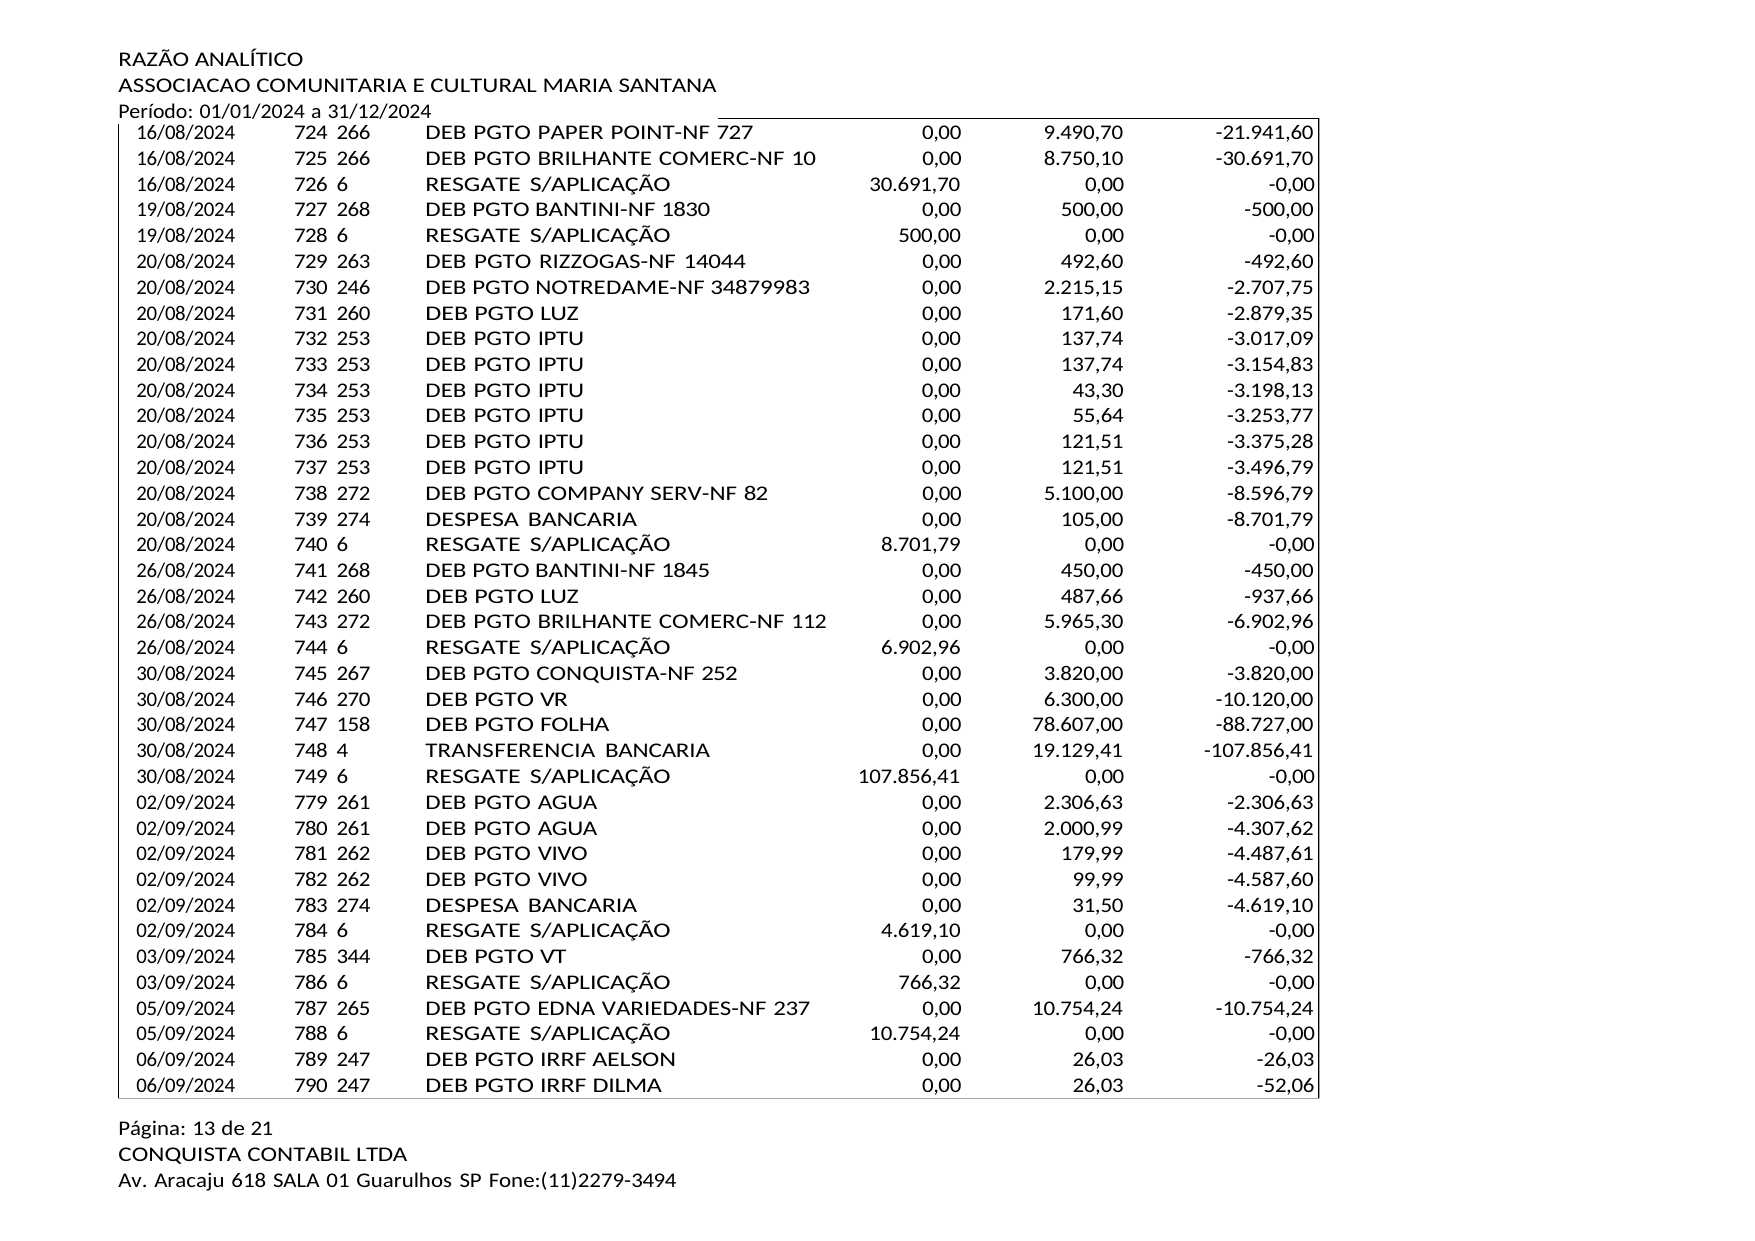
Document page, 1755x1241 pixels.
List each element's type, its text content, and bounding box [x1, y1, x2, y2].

text 785 [294, 943, 332, 969]
text 30/08/2024 [136, 660, 244, 686]
text 265 [336, 995, 421, 1020]
text 2.000,99 [1043, 815, 1128, 840]
text 0,00 [826, 480, 962, 505]
text 267 [336, 660, 421, 686]
text 0,00 [826, 1046, 961, 1072]
text 137,74 [1061, 351, 1128, 376]
text 30/08/2024 [136, 686, 244, 711]
text 274 [336, 506, 421, 531]
text 728 [294, 222, 332, 248]
text 16/08/2024 [136, 171, 244, 196]
text -937,66 [1244, 583, 1318, 608]
text 3.820,00 [1043, 660, 1128, 686]
text 743 [294, 609, 332, 634]
text RESGATE S/APLICAÇÃO [425, 222, 826, 248]
text 78.607,00 [1032, 712, 1128, 737]
text DEB PGTO BRILHANTE COMERC-NF 112 [425, 609, 826, 634]
text -0,00 [1128, 918, 1315, 943]
text -3.496,79 [1227, 454, 1318, 479]
text -0,00 [1128, 171, 1315, 196]
text DEB PGTO IPTU [425, 403, 826, 428]
text -3.253,77 [1227, 403, 1318, 428]
text 5.100,00 [1043, 480, 1128, 505]
text -8.701,79 [1227, 506, 1318, 531]
text 30/08/2024 [136, 712, 244, 737]
text 729 [294, 248, 332, 273]
text 0,00 [826, 377, 961, 402]
text 0,00 [826, 815, 961, 840]
text 253 [336, 325, 421, 351]
text 786 [294, 969, 332, 994]
text RESGATE S/APLICAÇÃO [425, 969, 826, 994]
text 19/08/2024 [136, 197, 244, 222]
text 737 [294, 454, 332, 479]
text -3.375,28 [1227, 428, 1318, 454]
text -500,00 [1244, 197, 1318, 222]
text Período: 01/01/2024 a 31/12/2024 [118, 98, 718, 123]
text 20/08/2024 [136, 480, 244, 505]
text -107.856,41 [1204, 737, 1318, 763]
text 26/08/2024 [136, 557, 244, 582]
text 734 [294, 377, 332, 402]
text 6 [336, 763, 421, 788]
text 270 [336, 686, 421, 711]
text 20/08/2024 [136, 506, 244, 531]
text 03/09/2024 [136, 969, 244, 994]
text DEB PGTO AGUA [425, 815, 826, 840]
text 99,99 [1072, 866, 1128, 891]
text -4.487,61 [1227, 840, 1318, 866]
text 10.754,24 [869, 1021, 965, 1046]
text DEB PGTO LUZ [425, 583, 826, 608]
text 30.691,70 [869, 171, 965, 196]
text DESPESA BANCARIA [425, 506, 826, 531]
text 732 [294, 325, 332, 351]
text 0,00 [826, 943, 961, 969]
text 20/08/2024 [136, 428, 244, 454]
text 0,00 [826, 1072, 961, 1097]
text 747 [294, 712, 332, 737]
text 766,32 [898, 969, 965, 994]
text 272 [336, 480, 421, 505]
text RAZÃO ANALÍTICO [118, 46, 718, 72]
text 260 [336, 300, 421, 325]
text 744 [294, 634, 332, 660]
text DEB PGTO BANTINI-NF 1830 [425, 197, 826, 222]
text -3.820,00 [1227, 660, 1318, 686]
text 741 [294, 557, 332, 582]
text -0,00 [1128, 531, 1315, 557]
text 0,00 [826, 686, 962, 711]
text 746 [294, 686, 332, 711]
text 787 [294, 995, 332, 1020]
text -0,00 [1128, 969, 1315, 994]
text RESGATE S/APLICAÇÃO [425, 1021, 826, 1046]
text 26,03 [1072, 1046, 1128, 1072]
text 30/08/2024 [136, 737, 244, 763]
text 268 [336, 197, 421, 222]
text 0,00 [826, 737, 961, 763]
text -10.120,00 [1216, 686, 1318, 711]
text 779 [294, 789, 332, 814]
text 0,00 [826, 145, 962, 171]
text 789 [294, 1046, 332, 1072]
text 0,00 [826, 840, 961, 866]
text 0,00 [826, 789, 961, 814]
text 55,64 [1072, 403, 1128, 428]
text Página: 13 de 21 [118, 1115, 683, 1141]
text 0,00 [826, 248, 962, 273]
text DEB PGTO IRRF AELSON [425, 1046, 826, 1072]
text DEB PGTO BRILHANTE COMERC-NF 10 [425, 145, 826, 171]
text 253 [336, 454, 421, 479]
text ASSOCIACAO COMUNITARIA E CULTURAL MARIA SANTANA [118, 72, 718, 97]
text 6.300,00 [1043, 686, 1128, 711]
text 748 [294, 737, 332, 763]
text 0,00 [826, 300, 961, 325]
text DEB PGTO LUZ [425, 300, 826, 325]
text -4.587,60 [1227, 866, 1318, 891]
text -30.691,70 [1216, 145, 1318, 171]
text DEB PGTO VIVO [425, 840, 826, 866]
text 05/09/2024 [136, 995, 244, 1020]
text 107.856,41 [858, 763, 965, 788]
text 0,00 [826, 197, 961, 222]
text 253 [336, 351, 421, 376]
text DEB PGTO IPTU [425, 377, 826, 402]
text 20/08/2024 [136, 300, 244, 325]
text 0,00 [965, 531, 1124, 557]
text -88.727,00 [1216, 712, 1318, 737]
text 724 [294, 119, 332, 145]
text 784 [294, 918, 332, 943]
text 736 [294, 428, 332, 454]
text 05/09/2024 [136, 1021, 244, 1046]
text -2.306,63 [1227, 789, 1318, 814]
text DEB PGTO EDNA VARIEDADES-NF 237 [425, 995, 826, 1020]
text 6 [336, 969, 421, 994]
text 261 [336, 789, 421, 814]
text -2.707,75 [1227, 274, 1318, 299]
text 19/08/2024 [136, 222, 244, 248]
text 733 [294, 351, 332, 376]
text 268 [336, 557, 421, 582]
text -52,06 [1128, 1072, 1315, 1097]
text -26,03 [1128, 1046, 1315, 1072]
text -0,00 [1128, 222, 1315, 248]
text DEB PGTO IPTU [425, 325, 826, 351]
text 788 [294, 1021, 332, 1046]
text 500,00 [1061, 197, 1128, 222]
text DEB PGTO IRRF DILMA [425, 1072, 826, 1097]
text 2.215,15 [1043, 274, 1128, 299]
text 20/08/2024 [136, 377, 244, 402]
text 6 [336, 634, 421, 660]
text DEB PGTO RIZZOGAS-NF 14044 [425, 248, 826, 273]
text -21.941,60 [1216, 119, 1318, 145]
text 02/09/2024 [136, 840, 244, 866]
text DEB PGTO FOLHA [425, 712, 826, 737]
text 262 [336, 840, 421, 866]
text 9.490,70 [1043, 119, 1128, 145]
text 0,00 [826, 866, 961, 891]
text 0,00 [965, 918, 1124, 943]
text 20/08/2024 [136, 248, 244, 273]
text 262 [336, 866, 421, 891]
text DESPESA BANCARIA [425, 892, 826, 917]
text 0,00 [826, 274, 961, 299]
text 246 [336, 274, 421, 299]
text -0,00 [1128, 1021, 1315, 1046]
text 783 [294, 892, 332, 917]
text 266 [336, 119, 421, 145]
text 158 [336, 712, 421, 737]
text 10.754,24 [1032, 995, 1128, 1020]
text 247 [336, 1046, 421, 1072]
text 740 [294, 531, 332, 557]
text 0,00 [965, 969, 1124, 994]
text RESGATE S/APLICAÇÃO [425, 763, 826, 788]
text 487,66 [1061, 583, 1128, 608]
text 739 [294, 506, 332, 531]
text 20/08/2024 [136, 454, 244, 479]
text 20/08/2024 [136, 531, 244, 557]
text 492,60 [1061, 248, 1128, 273]
text 253 [336, 403, 421, 428]
text 253 [336, 428, 421, 454]
text DEB PGTO AGUA [425, 789, 826, 814]
text RESGATE S/APLICAÇÃO [425, 918, 826, 943]
text 06/09/2024 [136, 1046, 244, 1072]
text -450,00 [1244, 557, 1318, 582]
text RESGATE S/APLICAÇÃO [425, 171, 826, 196]
text 02/09/2024 [136, 918, 244, 943]
text DEB PGTO IPTU [425, 428, 826, 454]
text -4.307,62 [1227, 815, 1318, 840]
text DEB PGTO PAPER POINT-NF 727 [425, 119, 826, 145]
text 6.902,96 [881, 634, 965, 660]
text 0,00 [826, 428, 961, 454]
text RESGATE S/APLICAÇÃO [425, 531, 826, 557]
text TRANSFERENCIA BANCARIA [425, 737, 826, 763]
text 16/08/2024 [136, 119, 244, 145]
text 8.701,79 [881, 531, 965, 557]
text 105,00 [1061, 506, 1128, 531]
text 121,51 [1061, 454, 1128, 479]
text 727 [294, 197, 332, 222]
text 260 [336, 583, 421, 608]
text 6 [336, 531, 421, 557]
text 0,00 [965, 171, 1124, 196]
text -0,00 [1128, 634, 1315, 660]
text 179,99 [1061, 840, 1128, 866]
text 500,00 [898, 222, 965, 248]
text 16/08/2024 [136, 145, 244, 171]
text 02/09/2024 [136, 892, 244, 917]
text 0,00 [826, 583, 961, 608]
text 0,00 [826, 660, 961, 686]
text 8.750,10 [1043, 145, 1128, 171]
text 06/09/2024 [136, 1072, 244, 1097]
text -766,32 [1244, 943, 1318, 969]
text DEB PGTO BANTINI-NF 1845 [425, 557, 826, 582]
text -6.902,96 [1227, 609, 1318, 634]
text 20/08/2024 [136, 351, 244, 376]
text 745 [294, 660, 332, 686]
text 30/08/2024 [136, 763, 244, 788]
text 742 [294, 583, 332, 608]
text RESGATE S/APLICAÇÃO [425, 634, 826, 660]
text 02/09/2024 [136, 815, 244, 840]
text 2.306,63 [1043, 789, 1128, 814]
text 274 [336, 892, 421, 917]
text 0,00 [826, 454, 961, 479]
text 766,32 [1061, 943, 1128, 969]
text -2.879,35 [1227, 300, 1318, 325]
text Av. Aracaju 618 SALA 01 Guarulhos SP Fone:(11)2279-3494 [118, 1167, 683, 1192]
text DEB PGTO IPTU [425, 454, 826, 479]
text 0,00 [826, 403, 961, 428]
text 20/08/2024 [136, 274, 244, 299]
text -3.017,09 [1227, 325, 1318, 351]
text -4.619,10 [1227, 892, 1318, 917]
text 6 [336, 918, 421, 943]
text 782 [294, 866, 332, 891]
text 738 [294, 480, 332, 505]
text 0,00 [826, 351, 961, 376]
text 03/09/2024 [136, 943, 244, 969]
text 266 [336, 145, 421, 171]
text 0,00 [826, 609, 961, 634]
text DEB PGTO COMPANY SERV-NF 82 [425, 480, 826, 505]
text 263 [336, 248, 421, 273]
text 26,03 [1072, 1072, 1128, 1097]
text 0,00 [826, 557, 961, 582]
text 253 [336, 377, 421, 402]
text 6 [336, 222, 421, 248]
text 0,00 [965, 222, 1124, 248]
text -0,00 [1128, 763, 1315, 788]
text 261 [336, 815, 421, 840]
text CONQUISTA CONTABIL LTDA [118, 1141, 683, 1167]
text 137,74 [1061, 325, 1128, 351]
text 02/09/2024 [136, 866, 244, 891]
text -3.154,83 [1227, 351, 1318, 376]
text 790 [294, 1072, 332, 1097]
text 26/08/2024 [136, 609, 244, 634]
text 20/08/2024 [136, 403, 244, 428]
text 171,60 [1061, 300, 1128, 325]
text DEB PGTO CONQUISTA-NF 252 [425, 660, 826, 686]
text 731 [294, 300, 332, 325]
text 780 [294, 815, 332, 840]
text DEB PGTO VIVO [425, 866, 826, 891]
text 5.965,30 [1043, 609, 1128, 634]
text 43,30 [1072, 377, 1128, 402]
text 0,00 [965, 763, 1124, 788]
text 0,00 [965, 1021, 1124, 1046]
text -492,60 [1244, 248, 1318, 273]
text 0,00 [826, 892, 961, 917]
text 6 [336, 171, 421, 196]
text 02/09/2024 [136, 789, 244, 814]
text 6 [336, 1021, 421, 1046]
text 0,00 [826, 119, 961, 145]
text 730 [294, 274, 332, 299]
text -8.596,79 [1227, 480, 1318, 505]
text DEB PGTO NOTREDAME-NF 34879983 [425, 274, 826, 299]
text 0,00 [826, 995, 962, 1020]
text 4.619,10 [881, 918, 965, 943]
text 272 [336, 609, 421, 634]
text DEB PGTO VR [425, 686, 826, 711]
text 4 [336, 737, 421, 763]
text 19.129,41 [1032, 737, 1128, 763]
text 749 [294, 763, 332, 788]
text 0,00 [826, 506, 961, 531]
text 20/08/2024 [136, 325, 244, 351]
text 26/08/2024 [136, 634, 244, 660]
text 0,00 [826, 325, 961, 351]
text 344 [336, 943, 421, 969]
text 247 [336, 1072, 421, 1097]
text 725 [294, 145, 332, 171]
text 31,50 [1072, 892, 1128, 917]
text -10.754,24 [1216, 995, 1318, 1020]
text 0,00 [965, 634, 1124, 660]
text 121,51 [1061, 428, 1128, 454]
text 735 [294, 403, 332, 428]
text 781 [294, 840, 332, 866]
text 0,00 [826, 712, 961, 737]
text -3.198,13 [1227, 377, 1318, 402]
text DEB PGTO VT [425, 943, 826, 969]
text DEB PGTO IPTU [425, 351, 826, 376]
text 26/08/2024 [136, 583, 244, 608]
text 450,00 [1061, 557, 1128, 582]
text 726 [294, 171, 332, 196]
